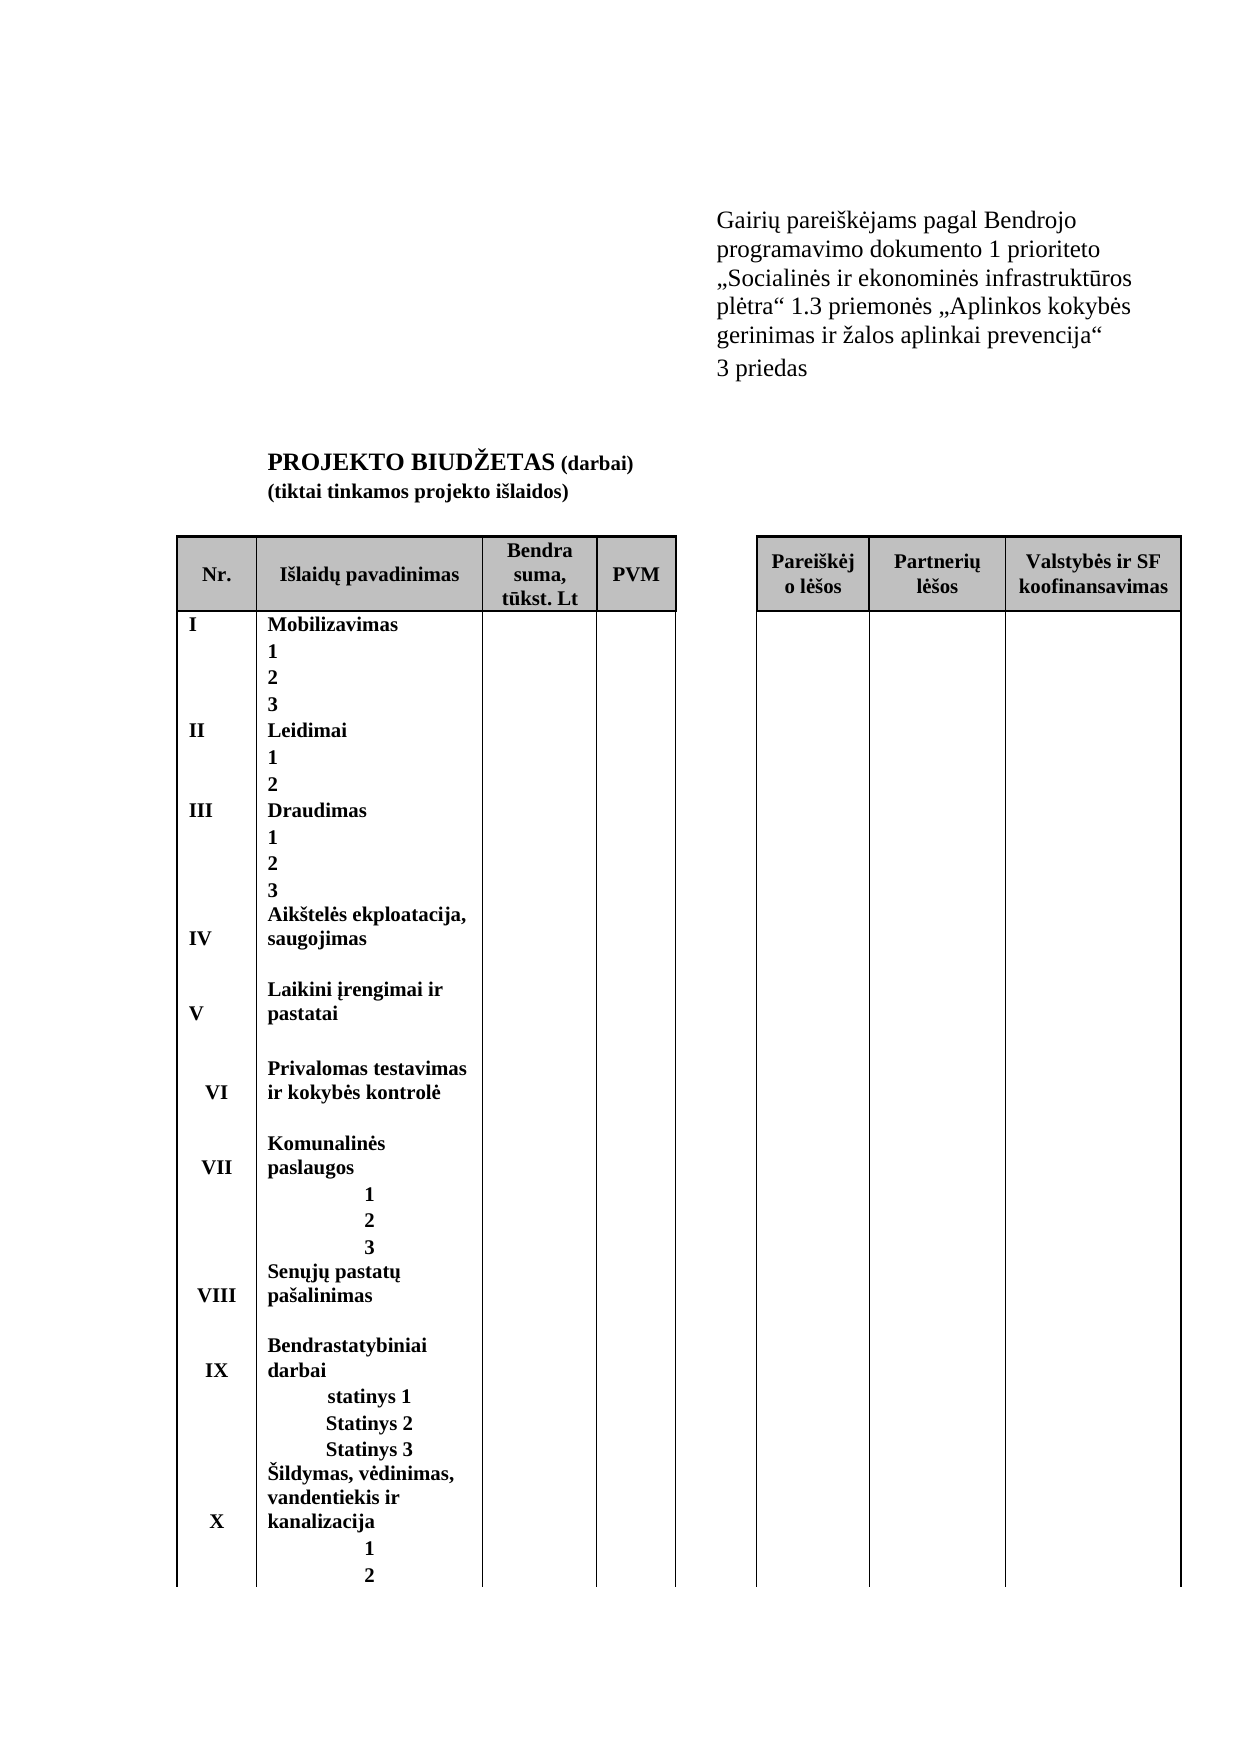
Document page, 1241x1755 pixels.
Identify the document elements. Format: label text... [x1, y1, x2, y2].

table_cell [597, 902, 675, 950]
table_cell Senųjų pastatų pašalinimas [257, 1259, 482, 1307]
table_cell [597, 612, 675, 636]
table_cell [676, 902, 756, 950]
table_cell [256, 263, 705, 349]
table_cell [1006, 769, 1180, 796]
table_cell [178, 1307, 256, 1333]
table_cell [483, 902, 596, 950]
table_cell [178, 743, 256, 769]
table_cell [597, 1131, 675, 1179]
table_cell [1006, 1334, 1180, 1382]
table_cell [757, 849, 869, 875]
table_cell [597, 849, 675, 875]
table_cell [870, 1206, 1005, 1232]
table_cell [1006, 1435, 1180, 1461]
table_cell [597, 769, 675, 796]
table_cell [178, 1104, 256, 1131]
table_cell X [178, 1461, 256, 1533]
table_cell [178, 636, 256, 663]
table_cell [1006, 689, 1180, 716]
table_cell [870, 1131, 1005, 1179]
table_cell [870, 796, 1005, 822]
table_cell [178, 1408, 256, 1435]
table_cell [757, 1131, 869, 1179]
table_cell 3 priedas [705, 349, 1181, 382]
table_cell [870, 1104, 1005, 1131]
table_cell [757, 689, 869, 716]
table_cell [676, 1104, 756, 1131]
table_cell [483, 1461, 596, 1533]
table_cell [757, 612, 869, 636]
table_cell [178, 1025, 256, 1051]
table_cell [870, 769, 1005, 796]
table_cell [177, 263, 256, 349]
table_cell Išlaidų pavadinimas [257, 538, 482, 610]
table_cell [757, 663, 869, 689]
table_cell V [178, 977, 256, 1025]
table_cell [676, 610, 756, 636]
table_cell [676, 443, 757, 476]
table_cell [676, 1179, 756, 1206]
table_cell [757, 1461, 869, 1533]
table_cell [869, 415, 1005, 443]
table_cell [1005, 415, 1181, 443]
table_cell [597, 1560, 675, 1587]
table_cell [483, 1051, 596, 1104]
table_cell [597, 415, 676, 443]
table_cell [676, 1307, 756, 1333]
table_cell [1006, 1259, 1180, 1307]
table_cell Laikini įrengimai ir pastatai [257, 977, 482, 1025]
table_cell [676, 1131, 756, 1179]
table_cell [677, 535, 756, 610]
table_cell [178, 1534, 256, 1560]
table_cell [1006, 822, 1180, 849]
table_cell [676, 849, 756, 875]
table_header Gairių pareiškėjams pagal Bendrojo programavimo dokumento 1 prioriteto [705, 205, 1181, 263]
table_cell [676, 977, 756, 1025]
table_cell [178, 1435, 256, 1461]
table_cell [676, 1435, 756, 1461]
table_cell [1006, 977, 1180, 1025]
table_cell [178, 1382, 256, 1408]
table_cell [177, 382, 256, 414]
table_cell [870, 1307, 1005, 1333]
table_cell [757, 1259, 869, 1307]
table_cell [676, 415, 757, 443]
table_cell statinys 1 [257, 1382, 482, 1408]
table_cell [676, 875, 756, 902]
table_cell [757, 716, 869, 742]
table_cell [1006, 1461, 1180, 1533]
table_cell 1 [257, 1534, 482, 1560]
table_header [256, 205, 705, 263]
table_cell [676, 950, 756, 977]
table_cell [1006, 636, 1180, 663]
table_cell [597, 503, 676, 535]
table_cell [757, 1206, 869, 1232]
table_cell [757, 1382, 869, 1408]
table_cell [483, 1179, 596, 1206]
table_cell VIII [178, 1259, 256, 1307]
table_cell [676, 1334, 756, 1382]
table_cell [597, 663, 675, 689]
table_cell [870, 1025, 1005, 1051]
table_cell [178, 769, 256, 796]
table_cell [597, 950, 675, 977]
table_cell [177, 415, 256, 443]
table_cell [483, 1560, 596, 1587]
table_cell [256, 349, 705, 382]
table_cell 1 [257, 743, 482, 769]
table_cell [676, 716, 756, 742]
table_cell [1006, 796, 1180, 822]
table_cell [178, 875, 256, 902]
table_cell [676, 1408, 756, 1435]
table_cell [870, 1382, 1005, 1408]
table_cell [597, 822, 675, 849]
table_cell [1006, 1560, 1180, 1587]
table_cell [483, 663, 596, 689]
table_cell [676, 476, 757, 503]
table_cell [757, 1025, 869, 1051]
table_cell [1006, 1104, 1180, 1131]
table_cell [757, 1408, 869, 1435]
table_cell [177, 349, 256, 382]
table_cell [483, 1206, 596, 1232]
table_cell Komunalinės paslaugos [257, 1131, 482, 1179]
table_cell IX [178, 1334, 256, 1382]
table_cell [483, 1334, 596, 1382]
table_cell [870, 1534, 1005, 1560]
table_cell Nr. [178, 538, 256, 610]
table_cell [676, 1051, 756, 1104]
table_cell [1006, 716, 1180, 742]
table_cell [757, 1179, 869, 1206]
table_cell Bendrastatybiniai darbai [257, 1334, 482, 1382]
table_cell [597, 1104, 675, 1131]
table_cell [870, 663, 1005, 689]
table_cell [178, 1232, 256, 1259]
table_cell [1006, 849, 1180, 875]
table_cell [177, 503, 256, 535]
table_cell [483, 977, 596, 1025]
table_cell [597, 875, 675, 902]
table_cell [178, 689, 256, 716]
table_cell [483, 769, 596, 796]
table_cell [483, 1104, 596, 1131]
table_cell Pareiškėjo lėšos [758, 538, 868, 610]
table_cell [1006, 950, 1180, 977]
table_cell [676, 1461, 756, 1533]
table_cell 3 [257, 1232, 482, 1259]
table_cell [869, 503, 1005, 535]
table_cell Aikštelės ekploatacija, saugojimas [257, 902, 482, 950]
table_cell [757, 443, 869, 476]
table_cell [1006, 663, 1180, 689]
table_cell [676, 769, 756, 796]
table_cell [870, 1334, 1005, 1382]
table_cell [676, 636, 756, 663]
table_cell [1006, 902, 1180, 950]
table_cell [1006, 1307, 1180, 1333]
table_cell Statinys 2 [257, 1408, 482, 1435]
table_cell [1005, 443, 1181, 476]
table_cell [757, 1104, 869, 1131]
table_cell [870, 902, 1005, 950]
table_cell [597, 1179, 675, 1206]
table_cell [870, 636, 1005, 663]
table_cell [676, 822, 756, 849]
table_cell [757, 902, 869, 950]
table_cell [870, 977, 1005, 1025]
table_cell [757, 1051, 869, 1104]
table_cell [870, 612, 1005, 636]
table_cell [757, 743, 869, 769]
table_cell 1 [257, 822, 482, 849]
table_cell [483, 875, 596, 902]
table_cell [597, 796, 675, 822]
table_cell [483, 849, 596, 875]
table_cell [1005, 476, 1181, 503]
table_cell [597, 1259, 675, 1307]
table_cell [676, 1534, 756, 1560]
table_cell [1006, 875, 1180, 902]
table_cell (tiktai tinkamos projekto išlaidos) [256, 476, 676, 503]
table_cell Leidimai [257, 716, 482, 742]
table_cell [597, 1307, 675, 1333]
table_cell VI [178, 1051, 256, 1104]
table_cell [870, 716, 1005, 742]
table_cell [1006, 1232, 1180, 1259]
table_cell 3 [257, 875, 482, 902]
table_cell [870, 1179, 1005, 1206]
table_cell [870, 1560, 1005, 1587]
table_cell PROJEKTO BIUDŽETAS (darbai) [256, 443, 676, 476]
table_cell [483, 1131, 596, 1179]
table_cell [483, 503, 597, 535]
table_cell [483, 716, 596, 742]
table_cell [597, 1206, 675, 1232]
table_cell [1006, 1179, 1180, 1206]
table_cell [869, 443, 1005, 476]
table_cell Partnerių lėšos [870, 538, 1005, 610]
table_cell [483, 950, 596, 977]
table_cell [757, 1435, 869, 1461]
table_cell [870, 950, 1005, 977]
table_cell [870, 689, 1005, 716]
table_cell [256, 503, 483, 535]
table_cell [178, 1179, 256, 1206]
table_cell [483, 743, 596, 769]
table_cell [597, 1051, 675, 1104]
table_cell [1006, 1382, 1180, 1408]
table_cell [757, 977, 869, 1025]
table_cell [597, 743, 675, 769]
table_cell [676, 1206, 756, 1232]
table_cell [757, 476, 869, 503]
table_cell [597, 977, 675, 1025]
table_cell [178, 849, 256, 875]
table_cell [257, 1025, 482, 1051]
table_cell VII [178, 1131, 256, 1179]
table_cell IV [178, 902, 256, 950]
table_cell [1006, 1025, 1180, 1051]
table_cell [870, 743, 1005, 769]
table_cell [483, 382, 1181, 414]
table_cell [870, 1408, 1005, 1435]
table_cell 1 [257, 1179, 482, 1206]
table_cell [597, 1534, 675, 1560]
table_cell [483, 1259, 596, 1307]
table_cell [1006, 1131, 1180, 1179]
table_cell [483, 689, 596, 716]
table_cell Šildymas, vėdinimas, vandentiekis ir kanalizacija [257, 1461, 482, 1533]
table_cell II [178, 716, 256, 742]
table_cell PVM [598, 538, 675, 610]
table_cell „Socialinės ir ekonominės infrastruktūros plėtra“ 1.3 priemonės „Aplinkos kokybės gerinimas ir žalos aplinkai prevencija“ [705, 263, 1181, 349]
table_cell [1006, 743, 1180, 769]
table_cell [597, 1408, 675, 1435]
table_cell I [178, 612, 256, 636]
table_cell [597, 1435, 675, 1461]
table_cell 2 [257, 849, 482, 875]
table_cell Bendra suma, tūkst. Lt [483, 538, 596, 610]
table_cell [757, 1307, 869, 1333]
table_cell 2 [257, 769, 482, 796]
table_cell Draudimas [257, 796, 482, 822]
table_cell [1006, 1408, 1180, 1435]
table_cell [597, 716, 675, 742]
table_cell [757, 822, 869, 849]
table_cell [870, 1051, 1005, 1104]
table_cell [483, 1435, 596, 1461]
table_cell [676, 1560, 756, 1587]
table_cell [870, 875, 1005, 902]
table_cell [676, 663, 756, 689]
table_cell 2 [257, 663, 482, 689]
table_cell [597, 636, 675, 663]
table_cell [483, 1408, 596, 1435]
table_cell [676, 503, 757, 535]
table_cell Valstybės ir SF koofinansavimas [1006, 538, 1180, 610]
table_cell [177, 476, 256, 503]
table_cell [597, 689, 675, 716]
table_cell [256, 415, 483, 443]
table_cell [597, 1382, 675, 1408]
table_cell [597, 1232, 675, 1259]
table_cell [757, 1534, 869, 1560]
table_cell [757, 1232, 869, 1259]
table_cell [483, 796, 596, 822]
table_cell [483, 822, 596, 849]
table_cell [483, 1025, 596, 1051]
table_cell [870, 849, 1005, 875]
table_cell [257, 1307, 482, 1333]
table_cell [178, 1560, 256, 1587]
table_cell [483, 636, 596, 663]
table_cell [1006, 612, 1180, 636]
table_cell [256, 382, 483, 414]
table_header [177, 205, 256, 263]
table_cell [676, 1025, 756, 1051]
table_cell [483, 1232, 596, 1259]
table_cell [178, 822, 256, 849]
table_cell [483, 1534, 596, 1560]
table_cell [757, 796, 869, 822]
table_cell Mobilizavimas [257, 612, 482, 636]
table_cell 3 [257, 689, 482, 716]
table_cell [1006, 1051, 1180, 1104]
table_cell [757, 503, 869, 535]
table_cell [1006, 1206, 1180, 1232]
table_cell [1005, 503, 1181, 535]
table_cell [483, 612, 596, 636]
table_cell [757, 1560, 869, 1587]
table_cell [597, 1461, 675, 1533]
table_cell [870, 1435, 1005, 1461]
table_cell [869, 476, 1005, 503]
table_cell [483, 415, 597, 443]
table_cell [483, 1307, 596, 1333]
table_cell [676, 689, 756, 716]
table_cell [676, 1382, 756, 1408]
table_cell [597, 1025, 675, 1051]
table_cell 1 [257, 636, 482, 663]
table_cell 2 [257, 1206, 482, 1232]
table_cell [757, 769, 869, 796]
table_cell [676, 1259, 756, 1307]
table_cell [757, 415, 869, 443]
table_cell [257, 950, 482, 977]
table_cell [257, 1104, 482, 1131]
table_cell [870, 1461, 1005, 1533]
table_cell [870, 822, 1005, 849]
table_cell [178, 663, 256, 689]
table_cell [676, 743, 756, 769]
table_cell [870, 1232, 1005, 1259]
table_cell III [178, 796, 256, 822]
table_cell Statinys 3 [257, 1435, 482, 1461]
table_cell [178, 1206, 256, 1232]
table_cell [483, 1382, 596, 1408]
table_cell [870, 1259, 1005, 1307]
table_cell [676, 1232, 756, 1259]
table_cell [1006, 1534, 1180, 1560]
table_cell [757, 950, 869, 977]
table_cell [597, 1334, 675, 1382]
table_cell [757, 875, 869, 902]
table_cell 2 [257, 1560, 482, 1587]
table_cell [178, 950, 256, 977]
table_cell [757, 1334, 869, 1382]
table_cell [676, 796, 756, 822]
table_cell [757, 636, 869, 663]
table_cell Privalomas testavimas ir kokybės kontrolė [257, 1051, 482, 1104]
table_cell [177, 443, 256, 476]
